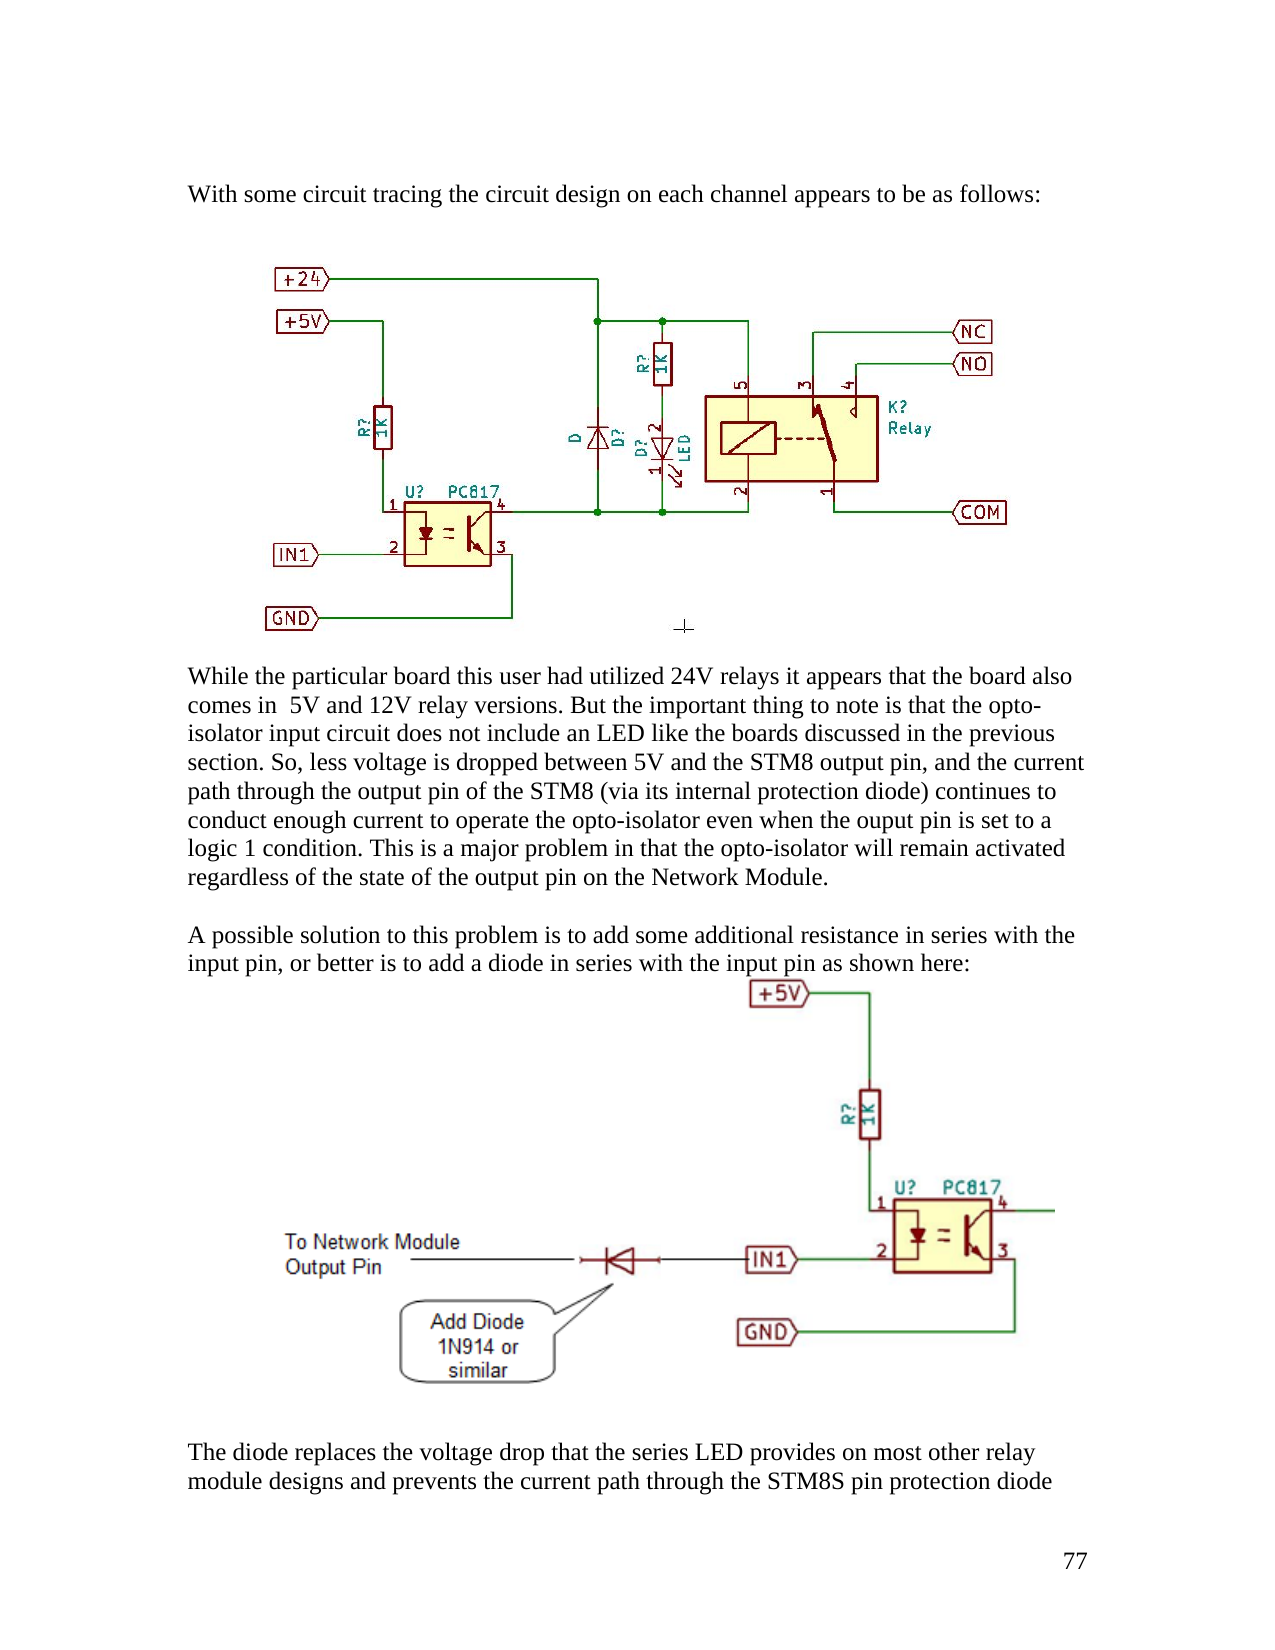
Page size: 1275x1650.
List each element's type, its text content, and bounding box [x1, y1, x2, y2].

picture [262, 264, 1011, 633]
text While the particular board this user had utilized 24V relays it appears that the board also comes in 5V and 12V relay versions. But the important thing to note is that the opto-isolator input circuit does not include an LED like the boards discussed in the previous section. So, less voltage is dropped between 5V and the STM8 output pin, and the current path through the output pin of the STM8 (via its internal protection diode) continues to conduct enough current to operate the opto-isolator even when the ouput pin is set to a logic 1 condition. This is a major problem in that the opto-isolator will remain activated regardless of the state of the output pin on the Network Module. [187, 661, 1087, 891]
picture [262, 977, 1055, 1409]
text With some circuit tracing the circuit design on each channel appears to be as follows: [187, 179, 1087, 207]
text A possible solution to this problem is to add some additional resistance in series with the input pin, or better is to add a diode in series with the input pin as shown here: [187, 920, 1087, 977]
text The diode replaces the voltage drop that the series LED provides on most other relay module designs and prevents the current path through the STM8S pin protection diode [187, 1437, 1087, 1495]
